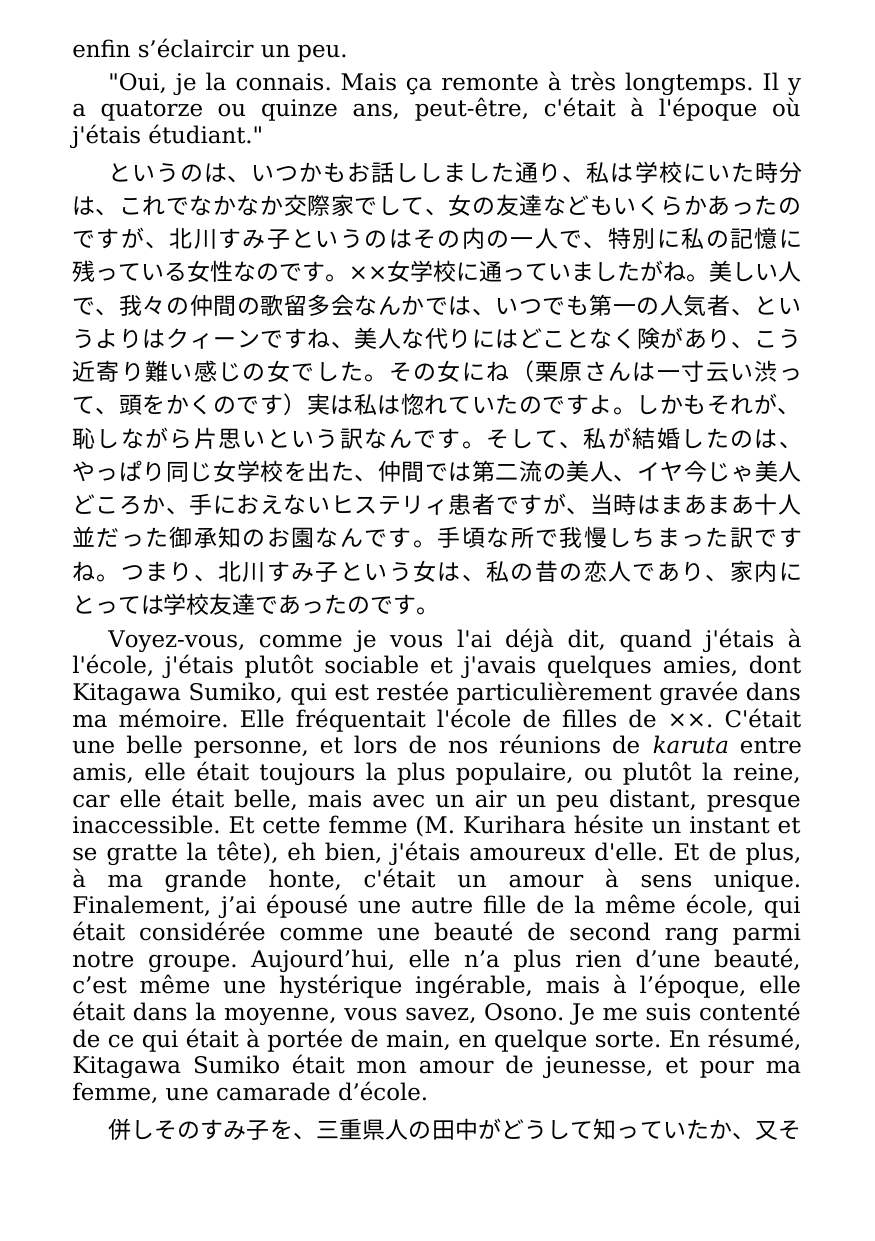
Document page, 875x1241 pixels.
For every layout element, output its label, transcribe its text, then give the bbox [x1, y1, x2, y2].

text 併しそのすみ子を、三重県人の田中がどうして知っていたか、又そ [72, 1112, 802, 1145]
text "Oui, je la connais. Mais ça remonte à très longtemps. Il y a quatorze ou quinze ans, peut-être, c'était à l'époque où j'étais étudiant." [72, 69, 802, 149]
text というのは、いつかもお話ししました通り、私は学校にいた時分は、これでなかなか交際家でして、女の友達などもいくらかあったのですが、北川すみ子というのはその内の一人で、特別に私の記憶に残っている女性なのです。××女学校に通っていましたがね。美しい人で、我々の仲間の歌留多会なんかでは、いつでも第一の人気者、というよりはクィーンですね、美人な代りにはどことなく険があり、こう近寄り難い感じの女でした。その女にね（栗原さんは一寸云い渋って、頭をかくのです）実は私は惚れていたのですよ。しかもそれが、恥しながら片思いという訳なんです。そして、私が結婚したのは、やっぱり同じ女学校を出た、仲間では第二流の美人、イヤ今じゃ美人どころか、手におえないヒステリィ患者ですが、当時はまあまあ十人並だった御承知のお園なんです。手頃な所で我慢しちまった訳ですね。つまり、北川すみ子という女は、私の昔の恋人であり、家内にとっては学校友達であったのです。 [72, 154, 802, 620]
text enfin s’éclaircir un peu. [72, 36, 802, 63]
text Voyez-vous, comme je vous l'ai déjà dit, quand j'étais à l'école, j'étais plutôt sociable et j'avais quelques amies, dont Kitagawa Sumiko, qui est restée particulièrement gravée dans ma mémoire. Elle fréquentait l'école de filles de ××. C'était une belle personne, et lors de nos réunions de karuta entre amis, elle était toujours la plus populaire, ou plutôt la reine, car elle était belle, mais avec un air un peu distant, presque inaccessible. Et cette femme (M. Kurihara hésite un instant et se gratte la tête), eh bien, j'étais amoureux d'elle. Et de plus, à ma grande honte, c'était un amour à sens unique. Finalement, j’ai épousé une autre fille de la même école, qui était considérée comme une beauté de second rang parmi notre groupe. Aujourd’hui, elle n’a plus rien d’une beauté, c’est même une hystérique ingérable, mais à l’époque, elle était dans la moyenne, vous savez, Osono. Je me suis contenté de ce qui était à portée de main, en quelque sorte. En résumé, Kitagawa Sumiko était mon amour de jeunesse, et pour ma femme, une camarade d’école. [72, 626, 802, 1106]
